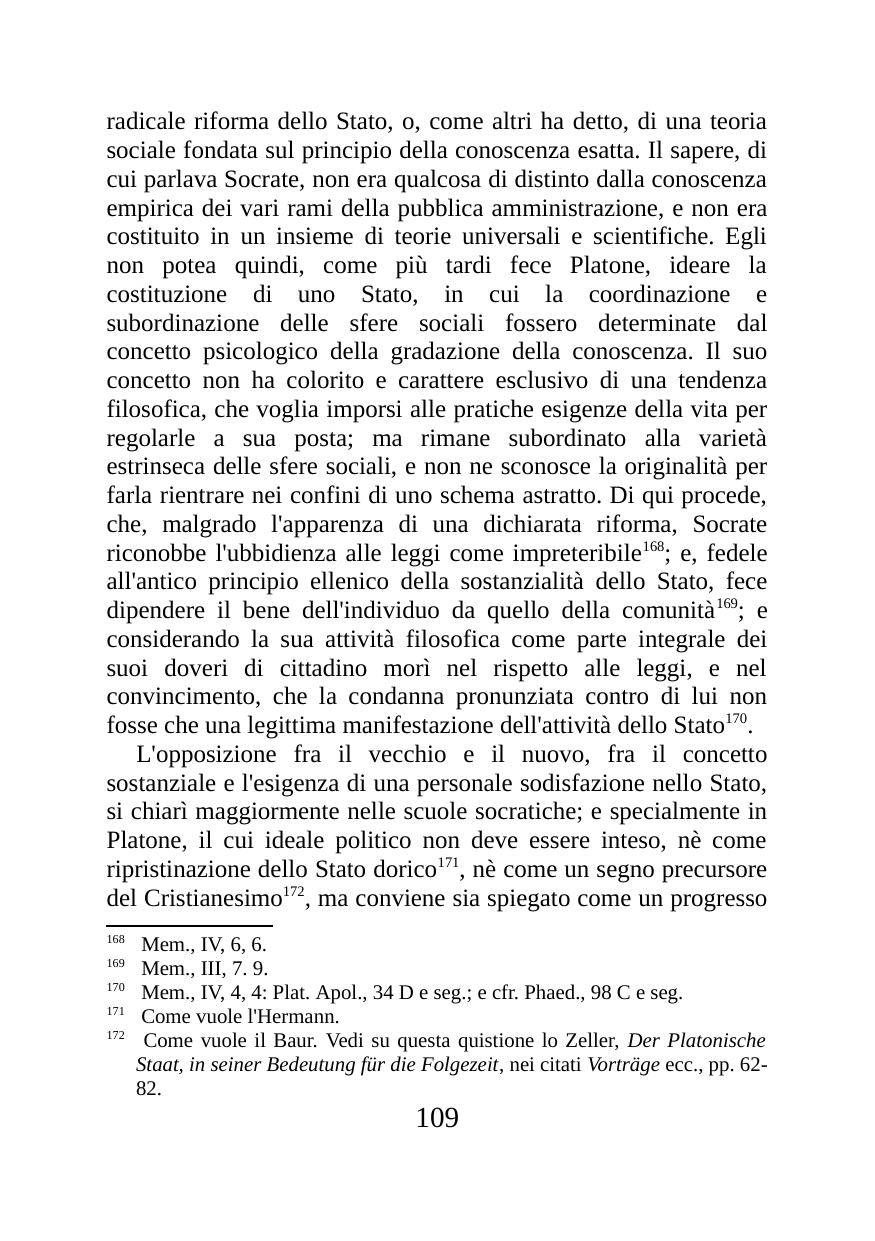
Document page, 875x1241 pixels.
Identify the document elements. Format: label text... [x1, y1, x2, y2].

text Come vuole l'Hermann. [106, 1004, 768, 1028]
text radicale riforma dello Stato, o, come altri ha detto, di una teoria sociale fondata sul principio della conoscenza esatta. Il sapere, di cui parlava Socrate, non era qualcosa di distinto dalla conoscenza empirica dei vari rami della pubblica amministrazione, e non era costituito in un insieme di teorie universali e scientifiche. Egli non potea quindi, come più tardi fece Platone, ideare la costituzione di uno Stato, in cui la coordinazione e subordinazione delle sfere sociali fossero determinate dal concetto psicologico della gradazione della conoscenza. Il suo concetto non ha colorito e carattere esclusivo di una tendenza filosofica, che voglia imporsi alle pratiche esigenze della vita per regolarle a sua posta; ma rimane subordinato alla varietà estrinseca delle sfere sociali, e non ne sconosce la originalità per farla rientrare nei confini di uno schema astratto. Di qui procede, che, malgrado l'apparenza di una dichiarata riforma, Socrate riconobbe l'ubbidienza alle leggi come impreteribile; e, fedele all'antico principio ellenico della sostanzialità dello Stato, fece dipendere il bene dell'individuo da quello della comunità; e considerando la sua attività filosofica come parte integrale dei suoi doveri di cittadino morì nel rispetto alle leggi, e nel convincimento, che la condanna pronunziata contro di lui non fosse che una legittima manifestazione dell'attività dello Stato. [106, 106, 768, 739]
text Come vuole il Baur. Vedi su questa quistione lo Zeller, Der Platonische Staat, in seiner Bedeutung für die Folgezeit, nei citati Vorträge ecc., pp. 62-82. [106, 1028, 768, 1100]
text Mem., IV, 6, 6. [106, 932, 768, 956]
text L'opposizione fra il vecchio e il nuovo, fra il concetto sostanziale e l'esigenza di una personale sodisfazione nello Stato, si chiarì maggiormente nelle scuole socratiche; e specialmente in Platone, il cui ideale politico non deve essere inteso, nè come ripristinazione dello Stato dorico, nè come un segno precursore del Cristianesimo, ma conviene sia spiegato come un progresso [106, 739, 768, 911]
text Mem., III, 7. 9. [106, 956, 768, 980]
text Mem., IV, 4, 4: Plat. Apol., 34 D e seg.; e cfr. Phaed., 98 C e seg. [106, 980, 768, 1004]
